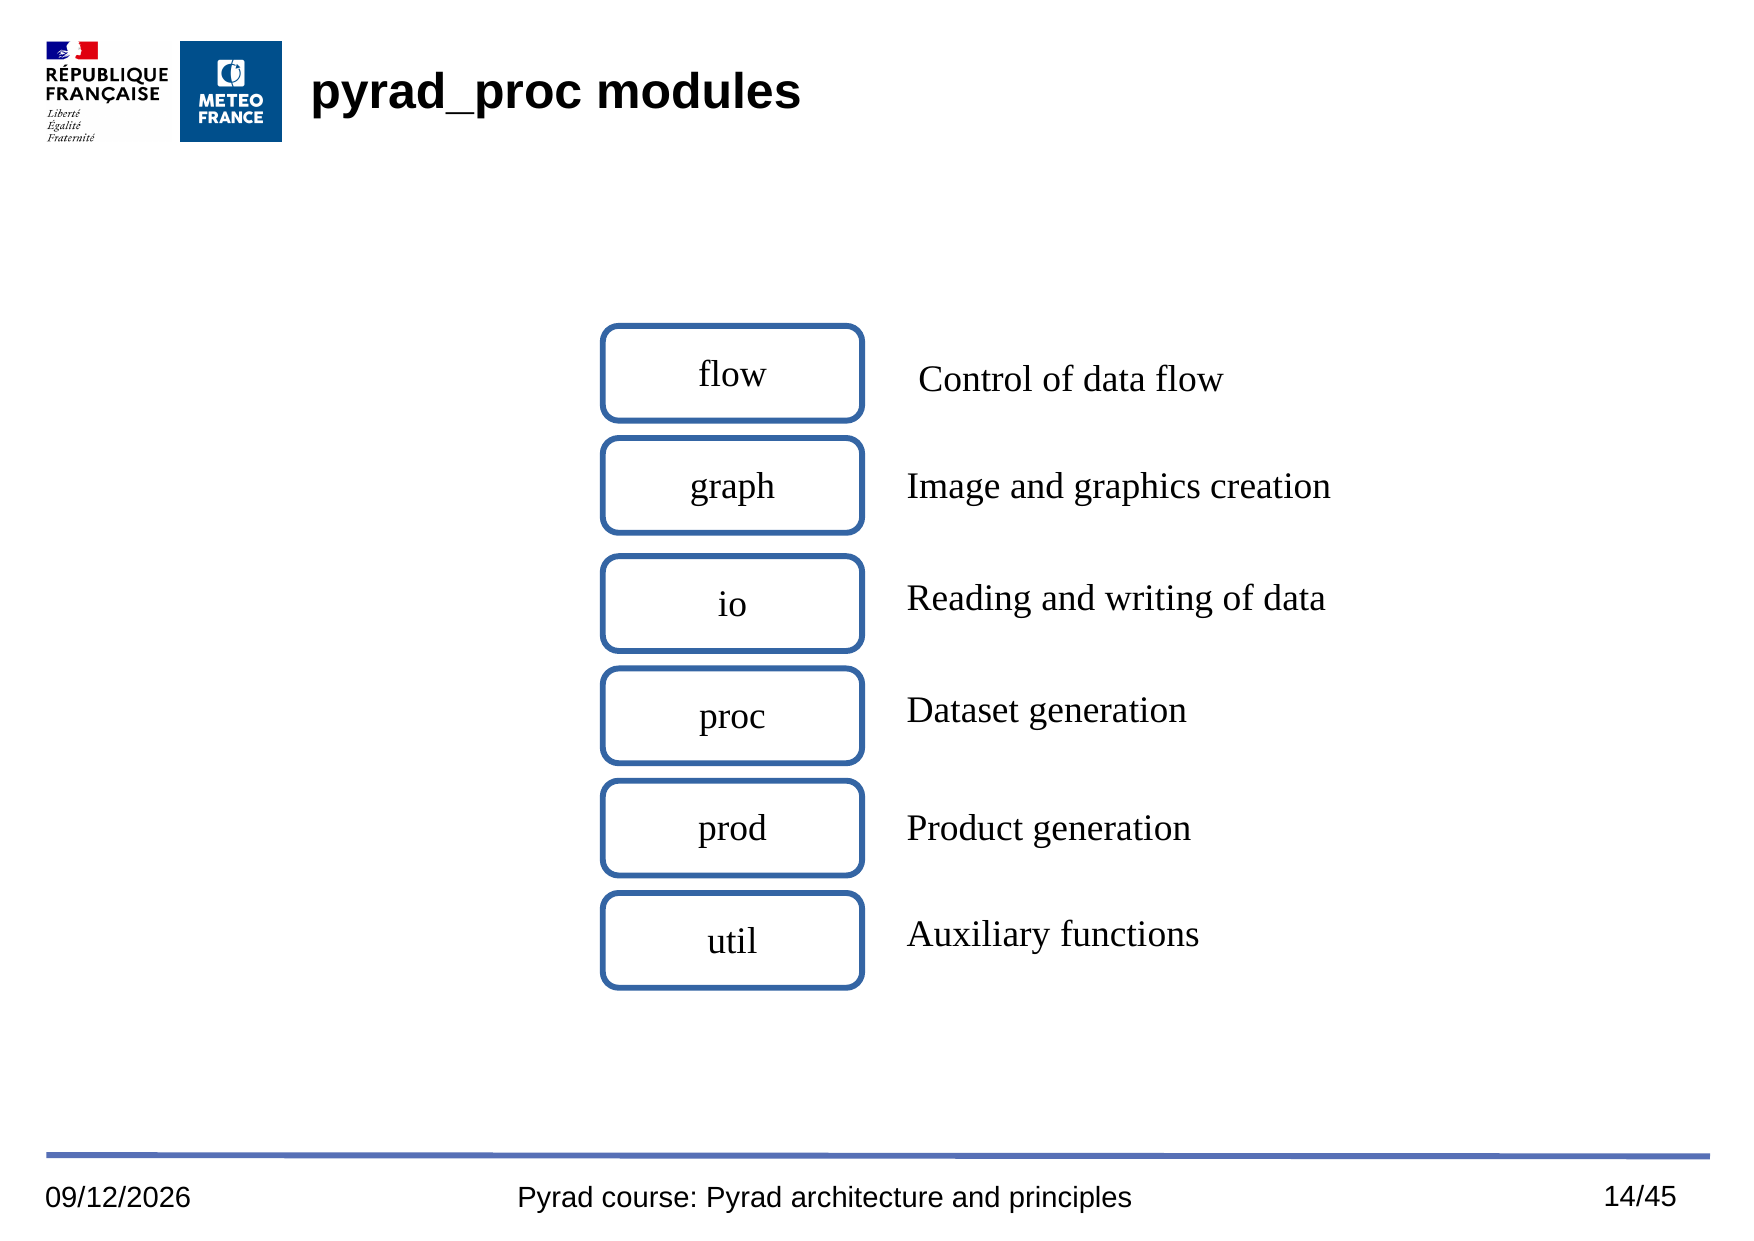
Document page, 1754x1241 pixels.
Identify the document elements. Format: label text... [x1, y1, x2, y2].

text_box Control of data flow [903, 350, 1240, 408]
text_box Image and graphics creation [891, 457, 1347, 514]
text_box util [602, 892, 863, 988]
text_box Reading and writing of data [891, 569, 1342, 626]
text_box Auxiliary functions [891, 906, 1215, 963]
text_box Dataset generation [891, 681, 1203, 738]
picture [46, 41, 172, 142]
title pyrad_proc modules [310, 40, 1697, 142]
text_box Product generation [891, 799, 1207, 857]
text_box prod [602, 780, 863, 876]
text_box graph [602, 438, 863, 533]
text_box proc [602, 668, 863, 764]
text_box io [602, 556, 863, 651]
text_box flow [602, 325, 863, 421]
picture [180, 41, 282, 142]
